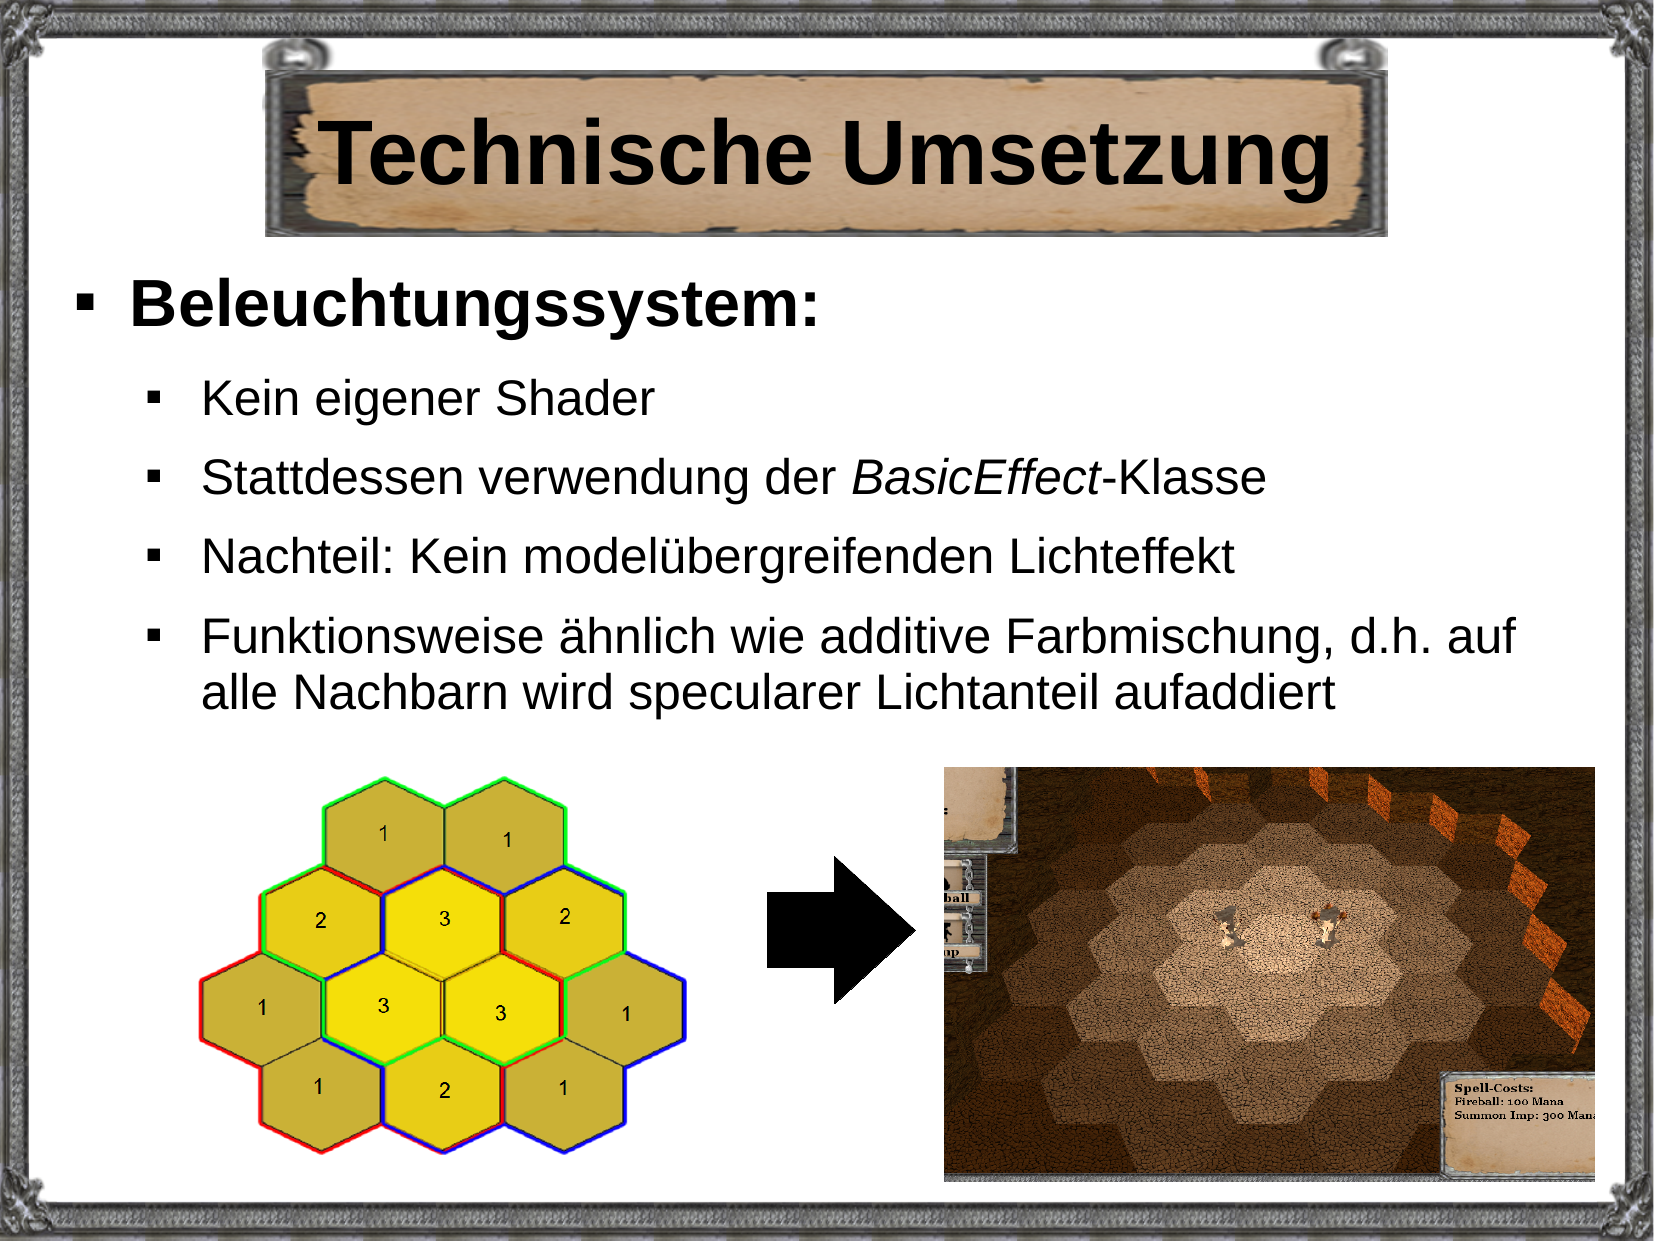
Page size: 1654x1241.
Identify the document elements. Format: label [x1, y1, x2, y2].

picture [0, 0, 1654, 1241]
text_box [767, 856, 916, 1004]
